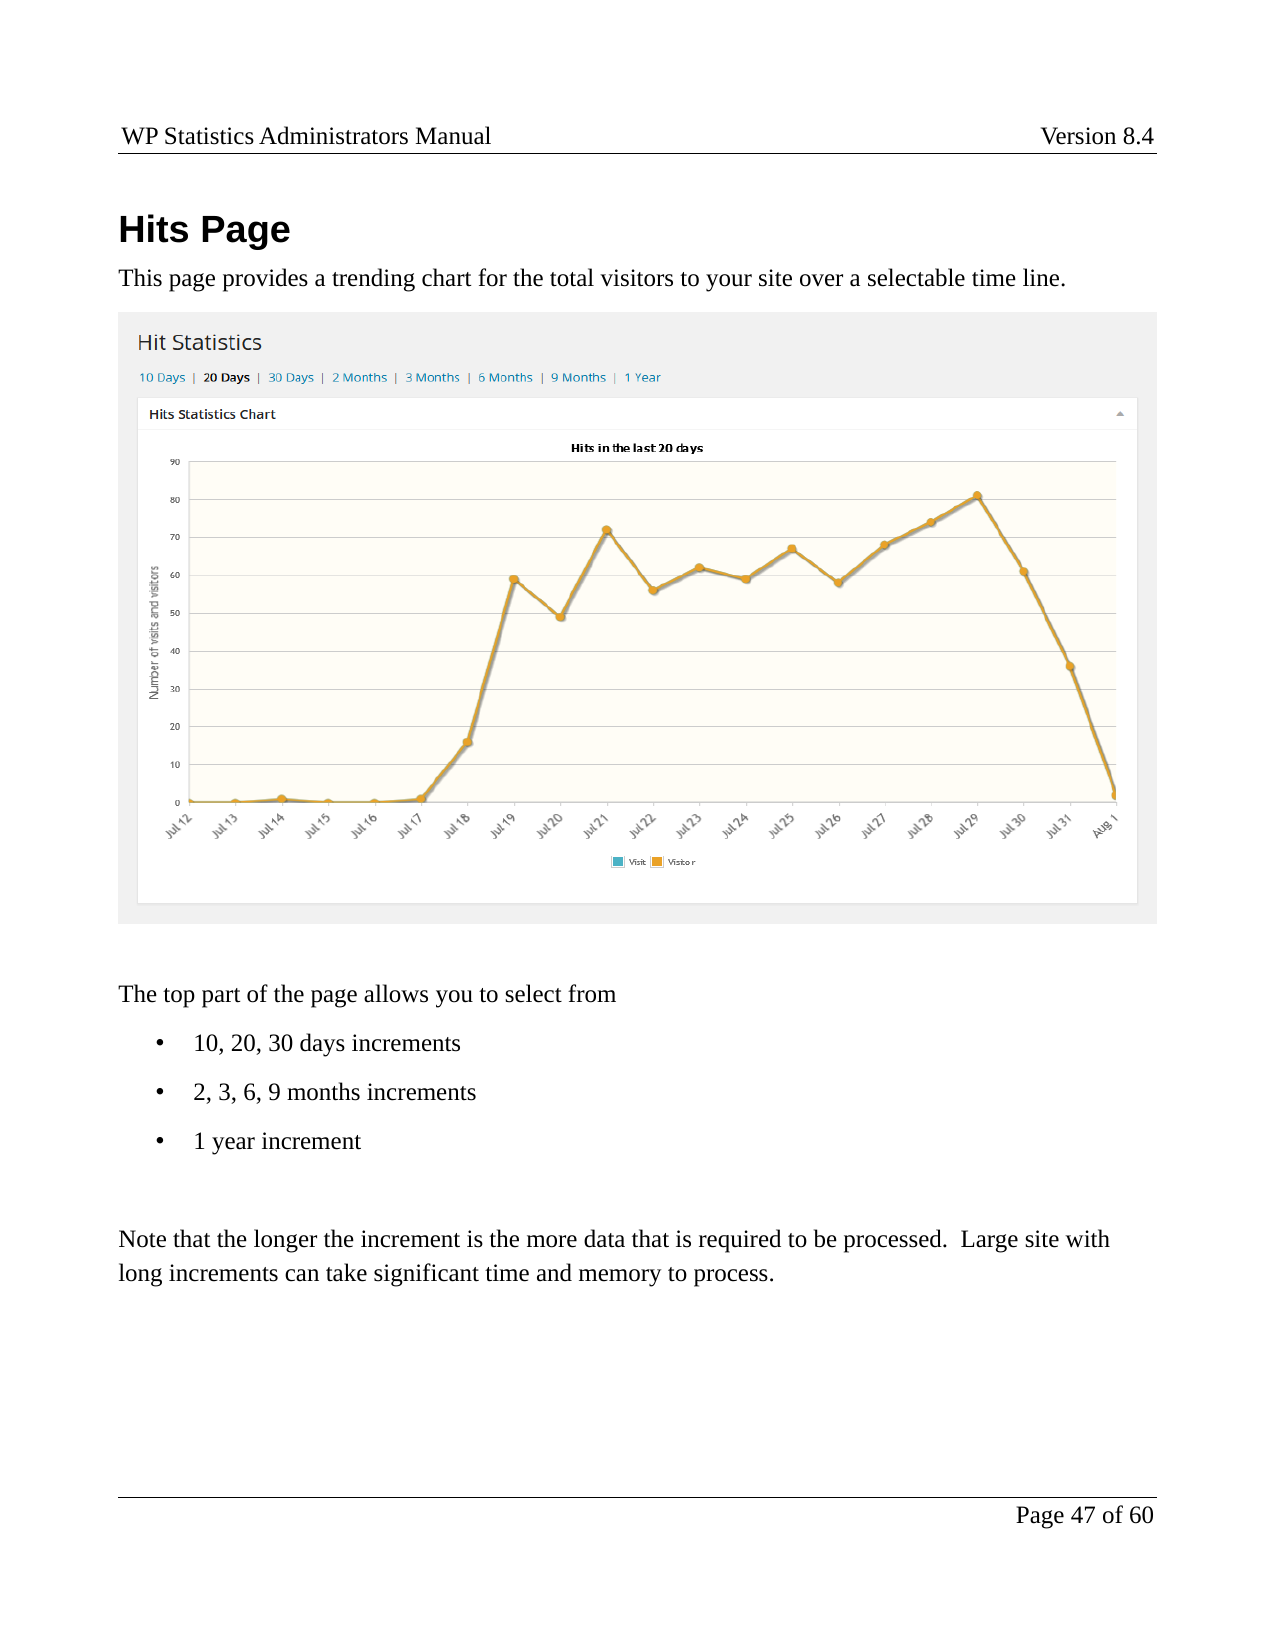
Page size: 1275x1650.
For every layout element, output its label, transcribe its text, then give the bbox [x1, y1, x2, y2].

picture [118, 312, 1157, 924]
text The top part of the page allows you to select from [118, 979, 1157, 1007]
text This page provides a trending chart for the total visitors to your site over a selectable time line. [118, 263, 1157, 292]
list 10, 20, 30 days increments [156, 1028, 1157, 1056]
text Note that the longer the increment is the more data that is required to be processed. Large site with long increments can take significant time and memory to process. [118, 1224, 1157, 1287]
list 1 year increment [156, 1126, 1157, 1154]
subtitle Hits Page [118, 207, 1157, 251]
list 2, 3, 6, 9 months increments [156, 1077, 1157, 1106]
